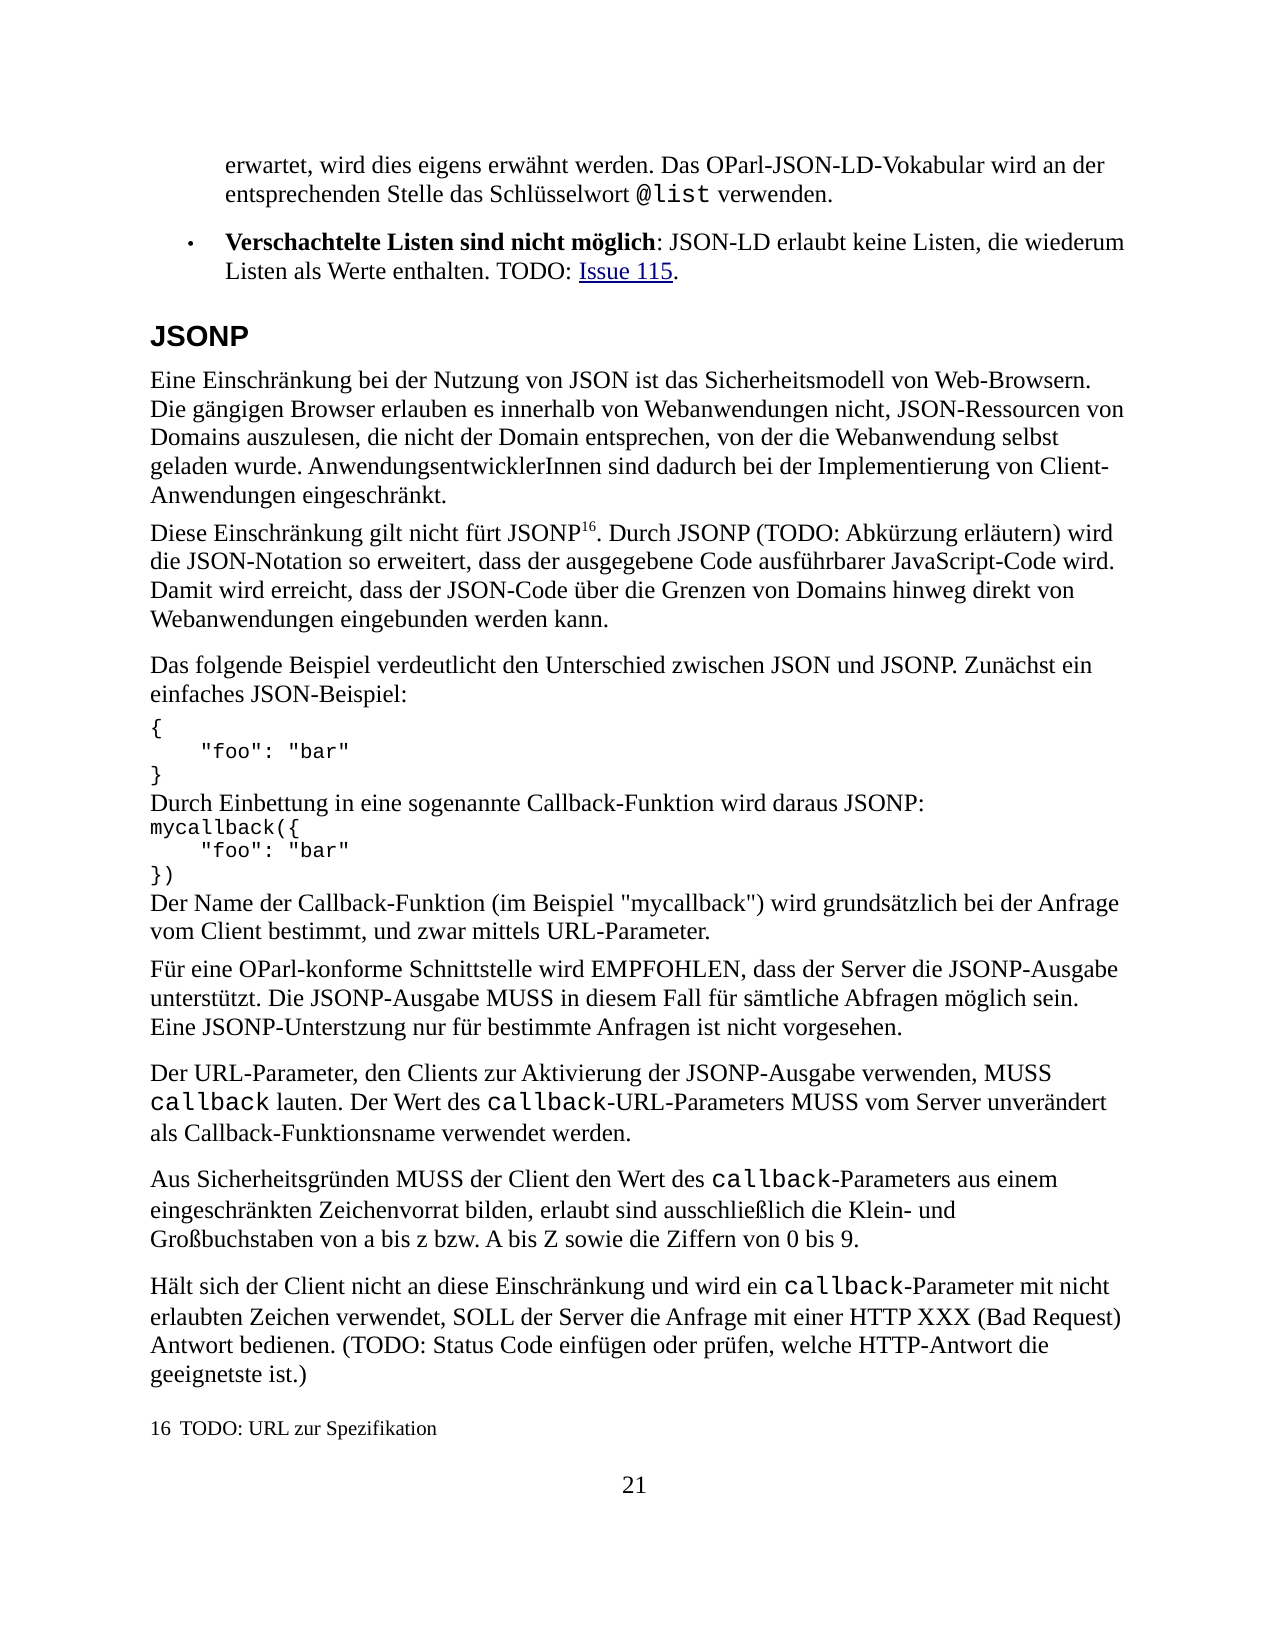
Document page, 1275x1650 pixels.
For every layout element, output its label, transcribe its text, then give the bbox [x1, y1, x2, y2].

text TODO: URL zur Spezifikation [150, 1416, 1125, 1440]
text Aus Sicherheitsgründen MUSS der Client den Wert des callback-Parameters aus einem eingeschränkten Zeichenvorrat bilden, erlaubt sind ausschließlich die Klein- und Großbuchstaben von a bis z bzw. A bis Z sowie die Ziffern von 0 bis 9. [150, 1164, 1125, 1253]
text Hält sich der Client nicht an diese Einschränkung und wird ein callback-Parameter mit nicht erlaubten Zeichen verwendet, SOLL der Server die Anfrage mit einer HTTP XXX (Bad Request) Antwort bedienen. (TODO: Status Code einfügen oder prüfen, welche HTTP-Antwort die geeignetste ist.) [150, 1271, 1125, 1388]
text } [150, 764, 1125, 788]
text { [150, 717, 1125, 741]
text Durch Einbettung in eine sogenannte Callback-Funktion wird daraus JSONP: [150, 788, 1125, 817]
text "foo": "bar" [150, 840, 1125, 864]
text Der URL-Parameter, den Clients zur Aktivierung der JSONP-Ausgabe verwenden, MUSS callback lauten. Der Wert des callback-URL-Parameters MUSS vom Server unverändert als Callback-Funktionsname verwendet werden. [150, 1058, 1125, 1147]
text mycallback({ [150, 817, 1125, 840]
list erwartet, wird dies eigens erwähnt werden. Das OParl-JSON-LD-Vokabular wird an der entsprechenden Stelle das Schlüsselwort @list verwenden. [187, 150, 1125, 209]
text Für eine OParl-konforme Schnittstelle wird EMPFOHLEN, dass der Server die JSONP-Ausgabe unterstützt. Die JSONP-Ausgabe MUSS in diesem Fall für sämtliche Abfragen möglich sein. Eine JSONP-Unterstzung nur für bestimmte Anfragen ist nicht vorgesehen. [150, 954, 1125, 1040]
text Diese Einschränkung gilt nicht fürt JSONP. Durch JSONP (TODO: Abkürzung erläutern) wird die JSON-Notation so erweitert, dass der ausgegebene Code ausführbarer JavaScript-Code wird. Damit wird erreicht, dass der JSON-Code über die Grenzen von Domains hinweg direkt von Webanwendungen eingebunden werden kann. [150, 518, 1125, 633]
list Verschachtelte Listen sind nicht möglich: JSON-LD erlaubt keine Listen, die wiederum Listen als Werte enthalten. TODO: Issue 115. [187, 227, 1125, 285]
text Das folgende Beispiel verdeutlicht den Unterschied zwischen JSON und JSONP. Zunächst ein einfaches JSON-Beispiel: [150, 651, 1125, 708]
text Eine Einschränkung bei der Nutzung von JSON ist das Sicherheitsmodell von Web-Browsern. Die gängigen Browser erlauben es innerhalb von Webanwendungen nicht, JSON-Ressourcen von Domains auszulesen, die nicht der Domain entsprechen, von der die Webanwendung selbst geladen wurde. AnwendungsentwicklerInnen sind dadurch bei der Implementierung von Client-Anwendungen eingeschränkt. [150, 365, 1125, 509]
text Der Name der Callback-Funktion (im Beispiel "mycallback") wird grundsätzlich bei der Anfrage vom Client bestimmt, und zwar mittels URL-Parameter. [150, 888, 1125, 945]
text "foo": "bar" [150, 741, 1125, 764]
text }) [150, 864, 1125, 888]
subtitle JSONP [150, 319, 1125, 352]
